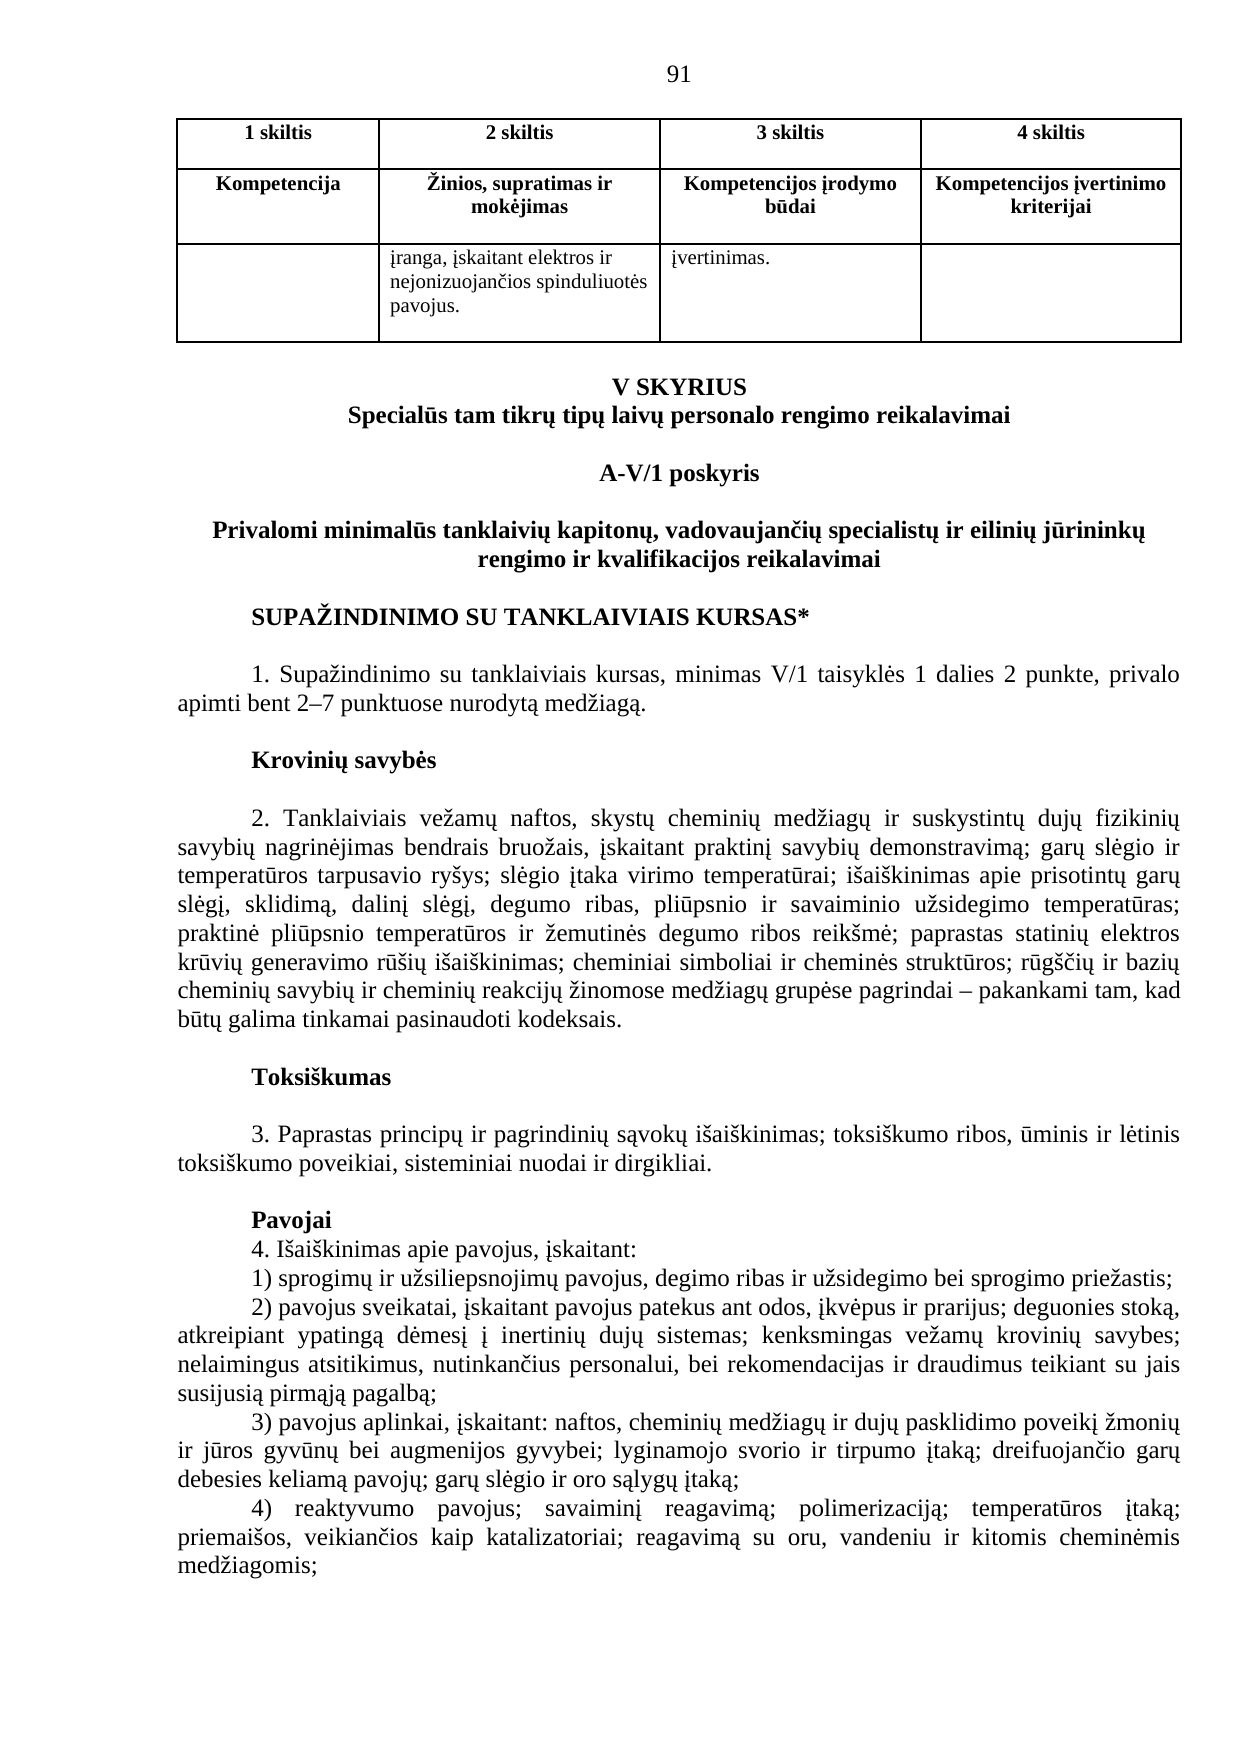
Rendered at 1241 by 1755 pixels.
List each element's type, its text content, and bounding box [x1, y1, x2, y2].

text 4. Išaiškinimas apie pavojus, įskaitant: [177, 1234, 1181, 1263]
text 1) sprogimų ir užsiliepsnojimų pavojus, degimo ribas ir užsidegimo bei sprogimo priežastis; [177, 1263, 1181, 1292]
text Specialūs tam tikrų tipų laivų personalo rengimo reikalavimai [177, 401, 1181, 429]
text SUPAŽINDINIMO SU TANKLAIVIAIS KURSAS* [177, 602, 1181, 631]
table_header 2 skiltis [380, 120, 659, 168]
text Pavojai [177, 1206, 1181, 1234]
table_cell Kompetencija [178, 170, 378, 243]
table_cell Kompetencijos įvertinimo kriterijai [922, 170, 1180, 243]
table_cell [922, 245, 1180, 341]
table_cell Žinios, supratimas ir mokėjimas [380, 170, 659, 243]
text A-V/1 poskyris [177, 458, 1181, 487]
text 4) reaktyvumo pavojus; savaiminį reagavimą; polimerizaciją; temperatūros įtaką; priemaišos, veikiančios kaip katalizatoriai; reagavimą su oru, vandeniu ir kitomis cheminėmis medžiagomis; [177, 1493, 1181, 1579]
text Krovinių savybės [177, 746, 1181, 774]
table_header 3 skiltis [661, 120, 920, 168]
text 3. Paprastas principų ir pagrindinių sąvokų išaiškinimas; toksiškumo ribos, ūminis ir lėtinis toksiškumo poveikiai, sisteminiai nuodai ir dirgikliai. [177, 1119, 1181, 1177]
table_cell įvertinimas. [661, 245, 920, 341]
text 2) pavojus sveikatai, įskaitant pavojus patekus ant odos, įkvėpus ir prarijus; deguonies stoką, atkreipiant ypatingą dėmesį į inertinių dujų sistemas; kenksmingas vežamų krovinių savybes; nelaimingus atsitikimus, nutinkančius personalui, bei rekomendacijas ir draudimus teikiant su jais susijusią pirmąją pagalbą; [177, 1292, 1181, 1407]
text 1. Supažindinimo su tanklaiviais kursas, minimas V/1 taisyklės 1 dalies 2 punkte, privalo apimti bent 2–7 punktuose nurodytą medžiagą. [177, 659, 1181, 717]
text Privalomi minimalūs tanklaivių kapitonų, vadovaujančių specialistų ir eilinių jūrininkų rengimo ir kvalifikacijos reikalavimai [177, 516, 1181, 573]
table_cell [178, 245, 378, 341]
table_header 4 skiltis [922, 120, 1180, 168]
table_cell Kompetencijos įrodymo būdai [661, 170, 920, 243]
table_cell įranga, įskaitant elektros ir nejonizuojančios spinduliuotės pavojus. [380, 245, 659, 341]
table_header 1 skiltis [178, 120, 378, 168]
text V skyrius [177, 372, 1181, 401]
text Toksiškumas [177, 1062, 1181, 1091]
text 2. Tanklaiviais vežamų naftos, skystų cheminių medžiagų ir suskystintų dujų fizikinių savybių nagrinėjimas bendrais bruožais, įskaitant praktinį savybių demonstravimą; garų slėgio ir temperatūros tarpusavio ryšys; slėgio įtaka virimo temperatūrai; išaiškinimas apie prisotintų garų slėgį, sklidimą, dalinį slėgį, degumo ribas, pliūpsnio ir savaiminio užsidegimo temperatūras; praktinė pliūpsnio temperatūros ir žemutinės degumo ribos reikšmė; paprastas statinių elektros krūvių generavimo rūšių išaiškinimas; cheminiai simboliai ir cheminės struktūros; rūgščių ir bazių cheminių savybių ir cheminių reakcijų žinomose medžiagų grupėse pagrindai – pakankami tam, kad būtų galima tinkamai pasinaudoti kodeksais. [177, 803, 1181, 1033]
text 3) pavojus aplinkai, įskaitant: naftos, cheminių medžiagų ir dujų pasklidimo poveikį žmonių ir jūros gyvūnų bei augmenijos gyvybei; lyginamojo svorio ir tirpumo įtaką; dreifuojančio garų debesies keliamą pavojų; garų slėgio ir oro sąlygų įtaką; [177, 1407, 1181, 1493]
